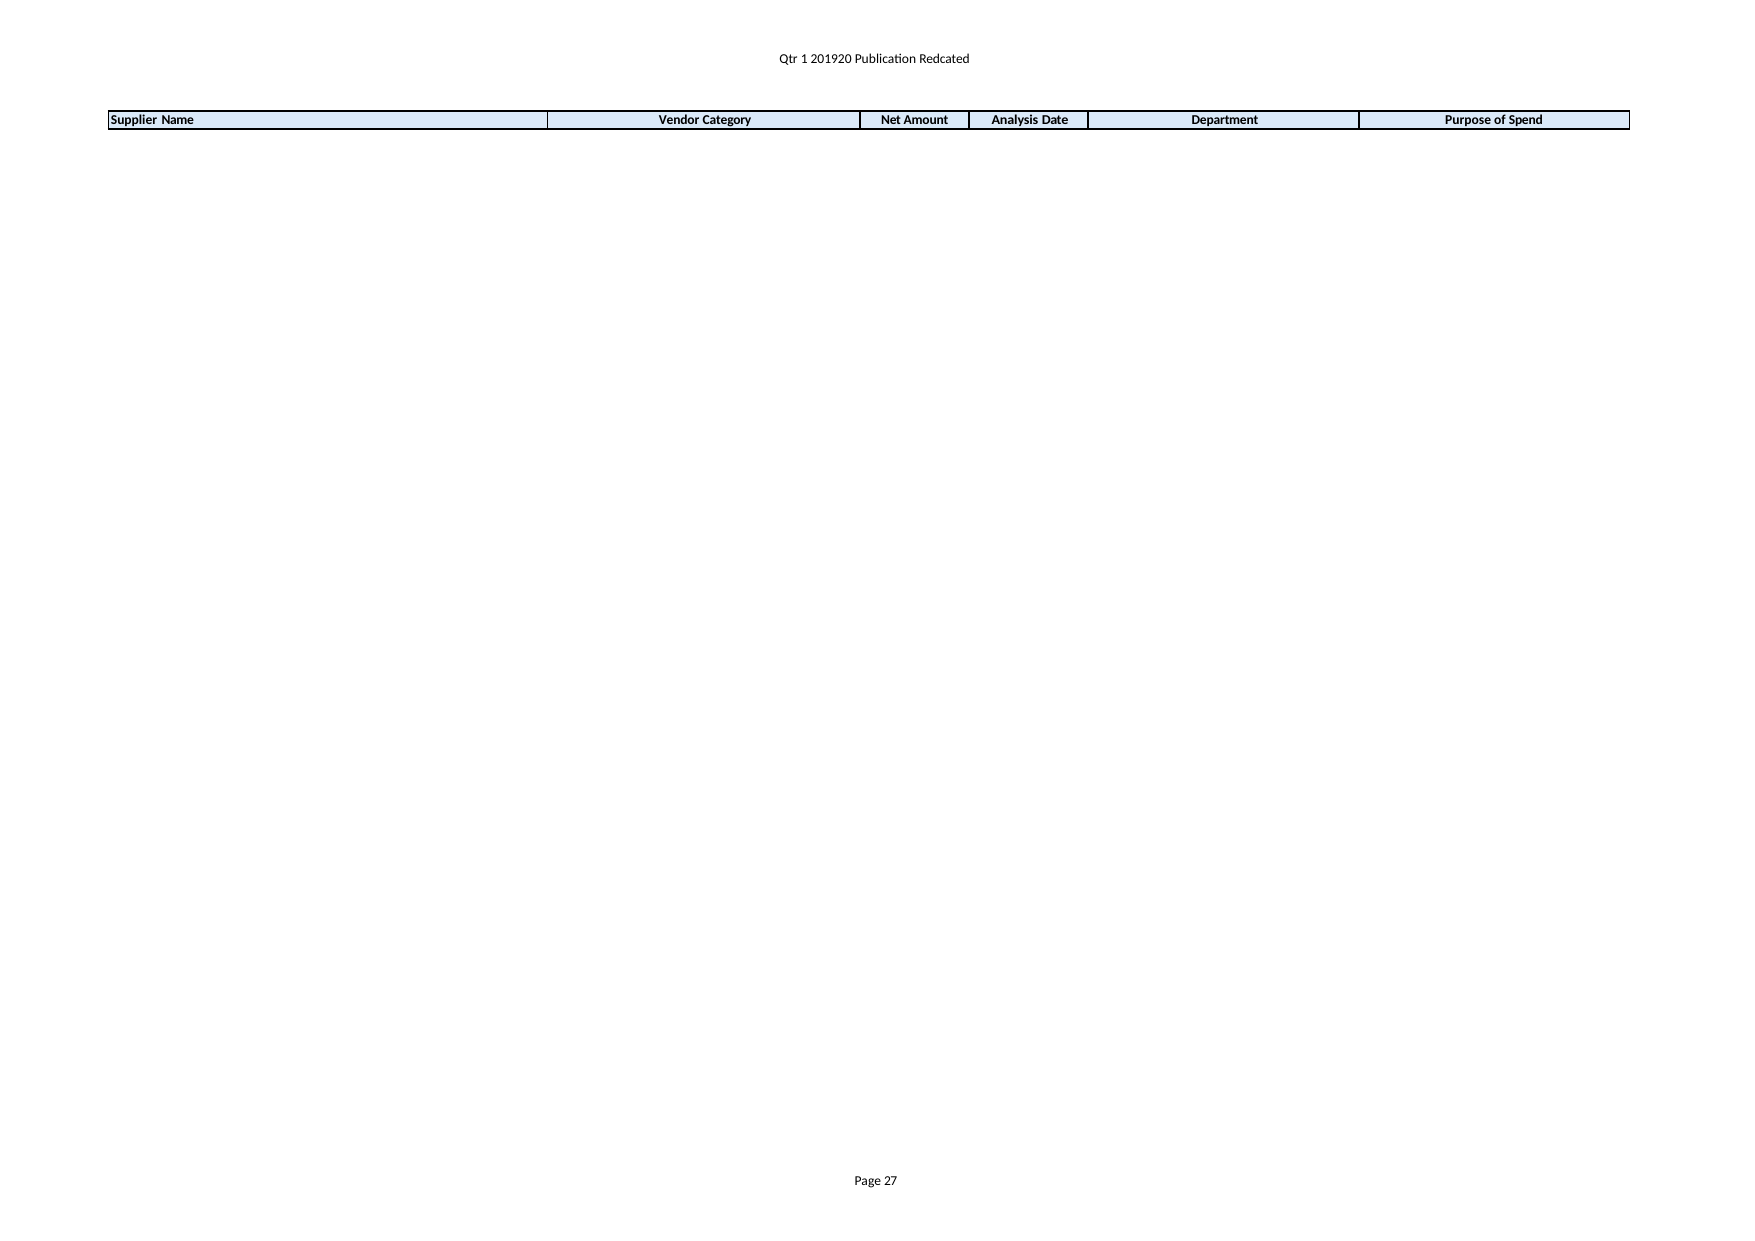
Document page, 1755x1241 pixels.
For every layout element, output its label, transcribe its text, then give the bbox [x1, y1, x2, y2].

table_header Vendor Category [548, 112, 859, 128]
table_header Purpose of Spend [1360, 112, 1629, 128]
table_header Analysis Date [970, 112, 1087, 128]
table_header Net Amount [861, 112, 968, 128]
table_header Department [1089, 112, 1358, 128]
table_header Supplier Name [109, 112, 547, 128]
